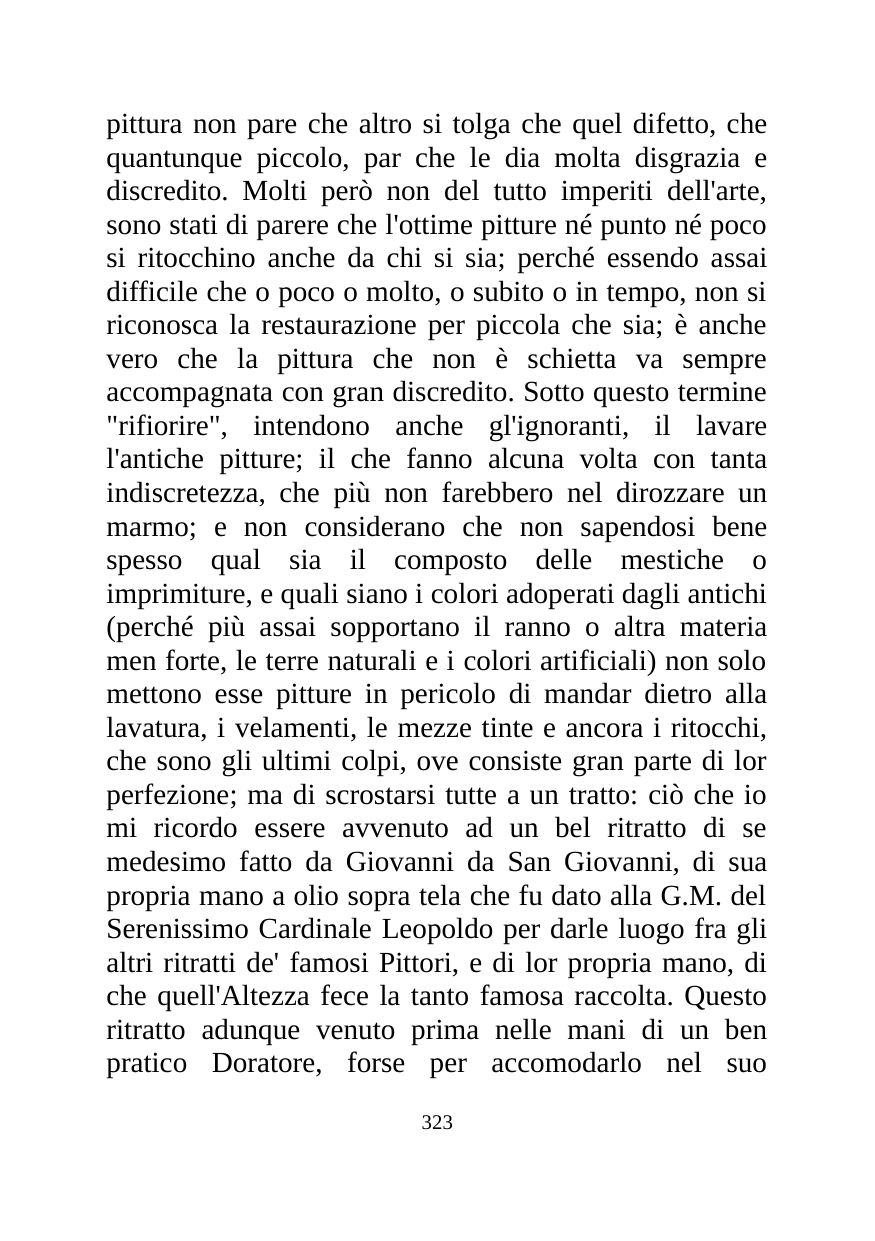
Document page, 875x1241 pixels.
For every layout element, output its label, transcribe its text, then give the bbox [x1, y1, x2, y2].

text pittura non pare che altro si tolga che quel difetto, che quantunque piccolo, par che le dia molta disgrazia e discredito. Molti però non del tutto imperiti dell'arte, sono stati di parere che l'ottime pitture né punto né poco si ritocchino anche da chi si sia; perché essendo assai difficile che o poco o molto, o subito o in tempo, non si riconosca la restaurazione per piccola che sia; è anche vero che la pittura che non è schietta va sempre accompagnata con gran discredito. Sotto questo termine "rifiorire", intendono anche gl'ignoranti, il lavare l'antiche pitture; il che fanno alcuna volta con tanta indiscretezza, che più non farebbero nel dirozzare un marmo; e non considerano che non sapendosi bene spesso qual sia il composto delle mestiche o imprimiture, e quali siano i colori adoperati dagli antichi (perché più assai sopportano il ranno o altra materia men forte, le terre naturali e i colori artificiali) non solo mettono esse pitture in pericolo di mandar dietro alla lavatura, i velamenti, le mezze tinte e ancora i ritocchi, che sono gli ultimi colpi, ove consiste gran parte di lor perfezione; ma di scrostarsi tutte a un tratto: ciò che io mi ricordo essere avvenuto ad un bel ritratto di se medesimo fatto da Giovanni da San Giovanni, di sua propria mano a olio sopra tela che fu dato alla G.M. del Serenissimo Cardinale Leopoldo per darle luogo fra gli altri ritratti de' famosi Pittori, e di lor propria mano, di che quell'Altezza fece la tanto famosa raccolta. Questo ritratto adunque venuto prima nelle mani di un ben pratico Doratore, forse per accomodarlo nel suo [106, 106, 768, 1079]
